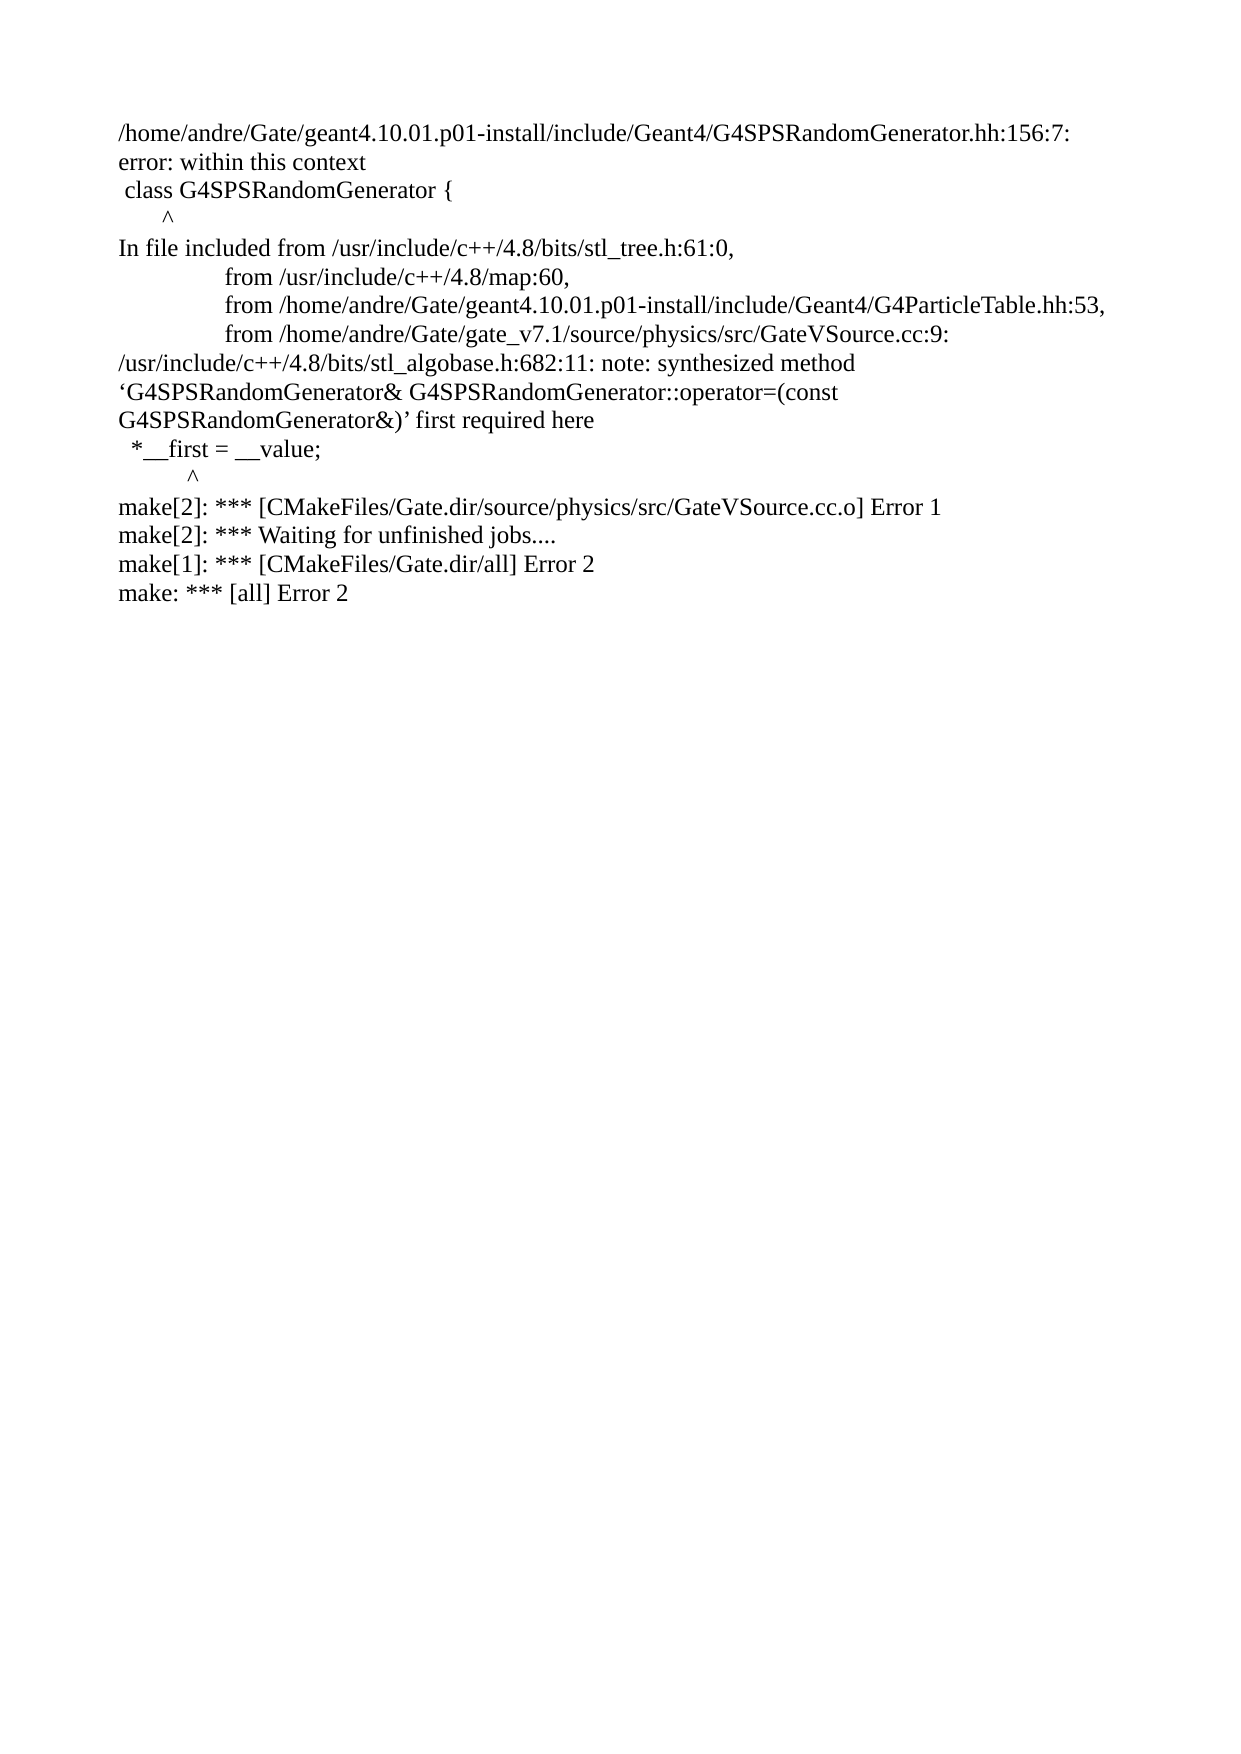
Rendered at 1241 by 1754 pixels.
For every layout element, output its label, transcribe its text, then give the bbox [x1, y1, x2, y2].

text make[2]: *** Waiting for unfinished jobs.... [118, 521, 1122, 549]
text from /usr/include/c++/4.8/map:60, [118, 262, 1122, 291]
text make: *** [all] Error 2 [118, 578, 1122, 607]
text ^ [118, 204, 1122, 233]
text /home/andre/Gate/geant4.10.01.p01-install/include/Geant4/G4SPSRandomGenerator.hh:156:7: error: within this context [118, 118, 1122, 176]
text /usr/include/c++/4.8/bits/stl_algobase.h:682:11: note: synthesized method ‘G4SPSRandomGenerator& G4SPSRandomGenerator::operator=(const G4SPSRandomGenerator&)’ first required here [118, 348, 1122, 434]
text class G4SPSRandomGenerator { [118, 176, 1122, 204]
text from /home/andre/Gate/gate_v7.1/source/physics/src/GateVSource.cc:9: [118, 319, 1122, 348]
text make[1]: *** [CMakeFiles/Gate.dir/all] Error 2 [118, 549, 1122, 578]
text ^ [118, 463, 1122, 492]
text In file included from /usr/include/c++/4.8/bits/stl_tree.h:61:0, [118, 233, 1122, 262]
text make[2]: *** [CMakeFiles/Gate.dir/source/physics/src/GateVSource.cc.o] Error 1 [118, 492, 1122, 521]
text from /home/andre/Gate/geant4.10.01.p01-install/include/Geant4/G4ParticleTable.hh:53, [118, 291, 1122, 319]
text *__first = __value; [118, 434, 1122, 463]
